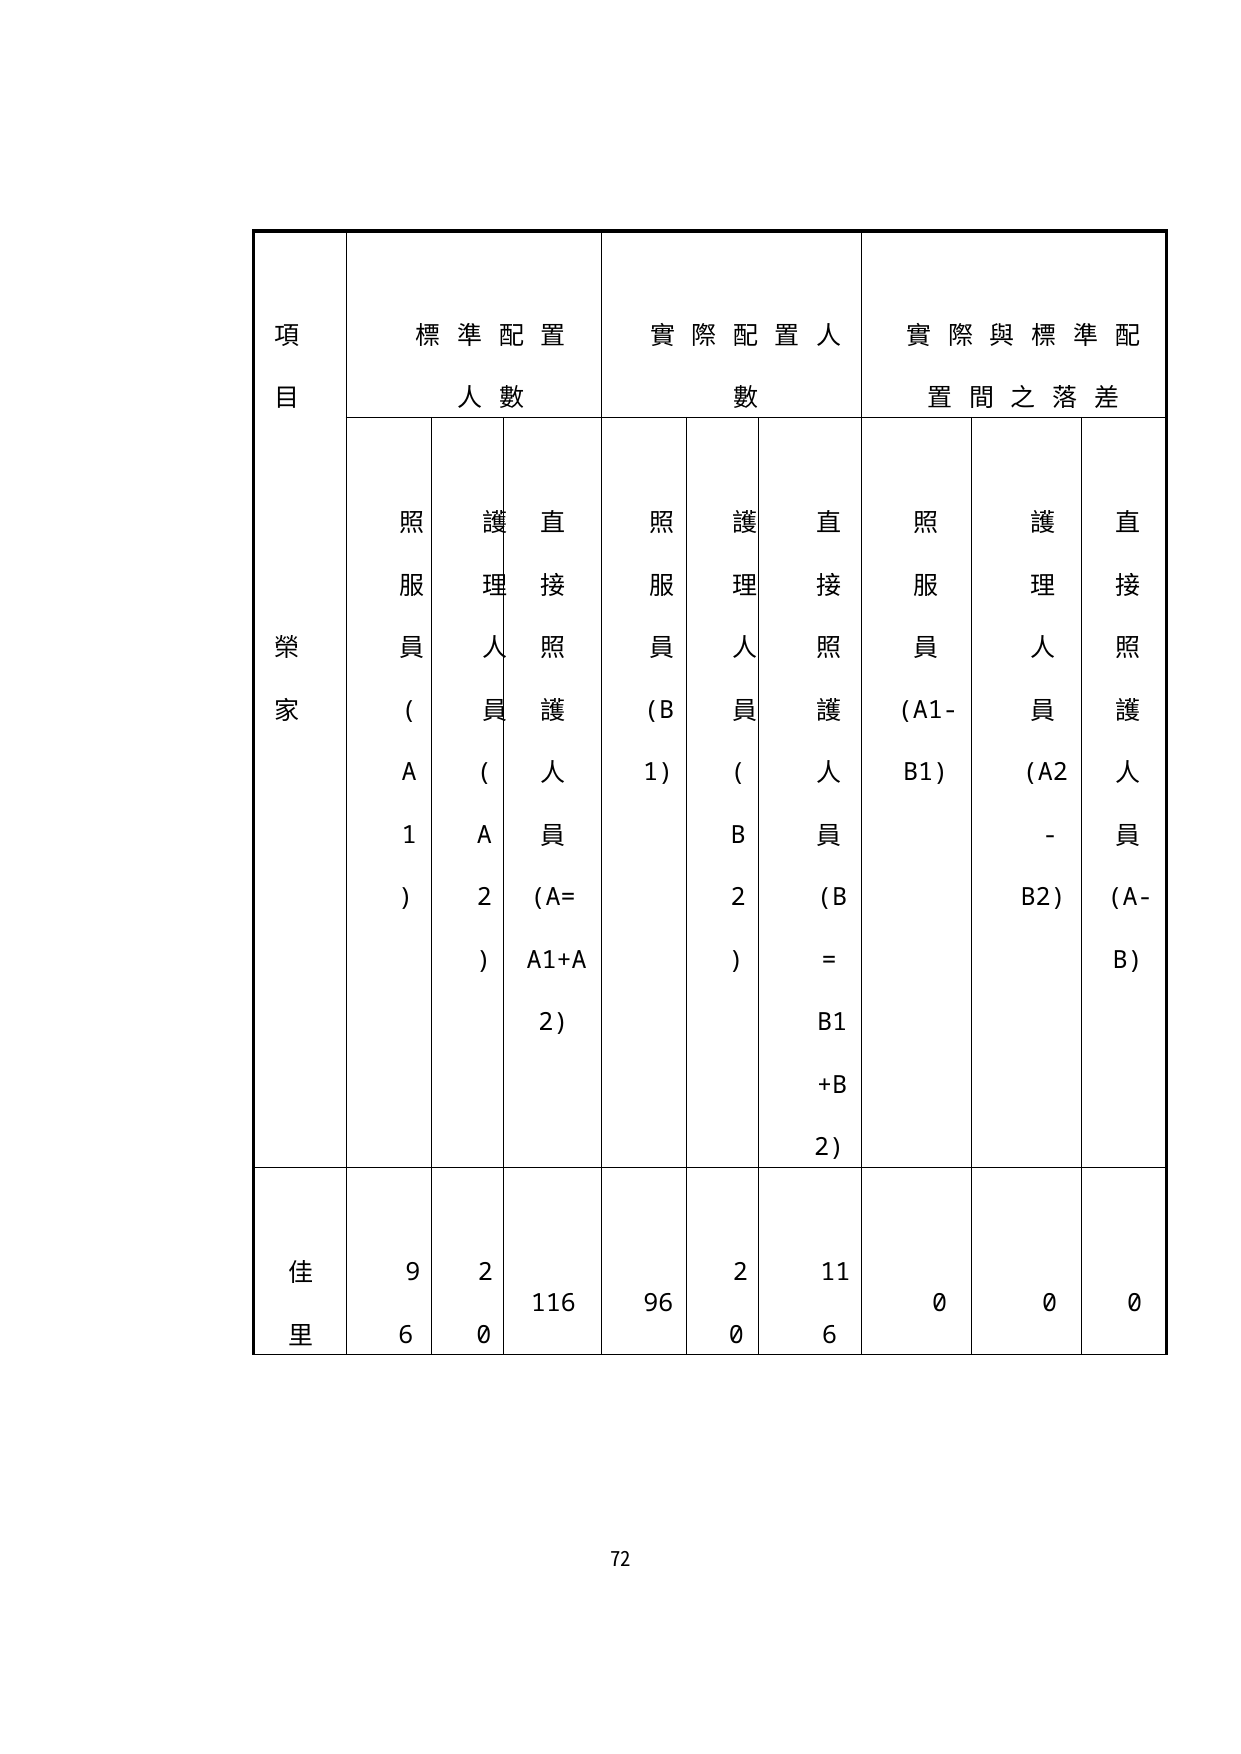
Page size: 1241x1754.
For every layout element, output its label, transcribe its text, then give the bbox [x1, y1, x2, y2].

table_cell 96 [347, 1168, 431, 1354]
table_header 實際與標準配置間之落差 [862, 233, 1165, 417]
table_cell 20 [432, 1168, 503, 1354]
table_header 實際配置人數 [602, 233, 861, 417]
table_cell 照服員 (B1) [602, 418, 686, 1167]
table_cell 0 [972, 1168, 1081, 1354]
table_cell 照服員 (A1-B1) [862, 418, 971, 1167]
table_cell 116 [504, 1168, 601, 1354]
table_cell 20 [687, 1168, 758, 1354]
table_cell 照服員 (A1) [347, 418, 431, 1167]
table_cell 0 [862, 1168, 971, 1354]
table_cell 護理 人員 (A2) [432, 418, 503, 1167]
table_header 標準配置人數 [347, 233, 601, 417]
table_cell 護理人員 (B2) [687, 418, 758, 1167]
table_cell 直接照護人員 (A-B) [1082, 418, 1165, 1167]
table_cell 96 [602, 1168, 686, 1354]
table_header 項目 榮家 [255, 233, 346, 1167]
table_cell 佳里 [255, 1168, 346, 1354]
table_cell 直接照護人員(B= B1+B2) [759, 418, 861, 1167]
table_cell 護理 人員 (A2-B2) [972, 418, 1081, 1167]
table_cell 直接照護人員(A= A1+A2) [504, 418, 601, 1167]
table_cell 116 [759, 1168, 861, 1354]
table_cell 0 [1082, 1168, 1165, 1354]
